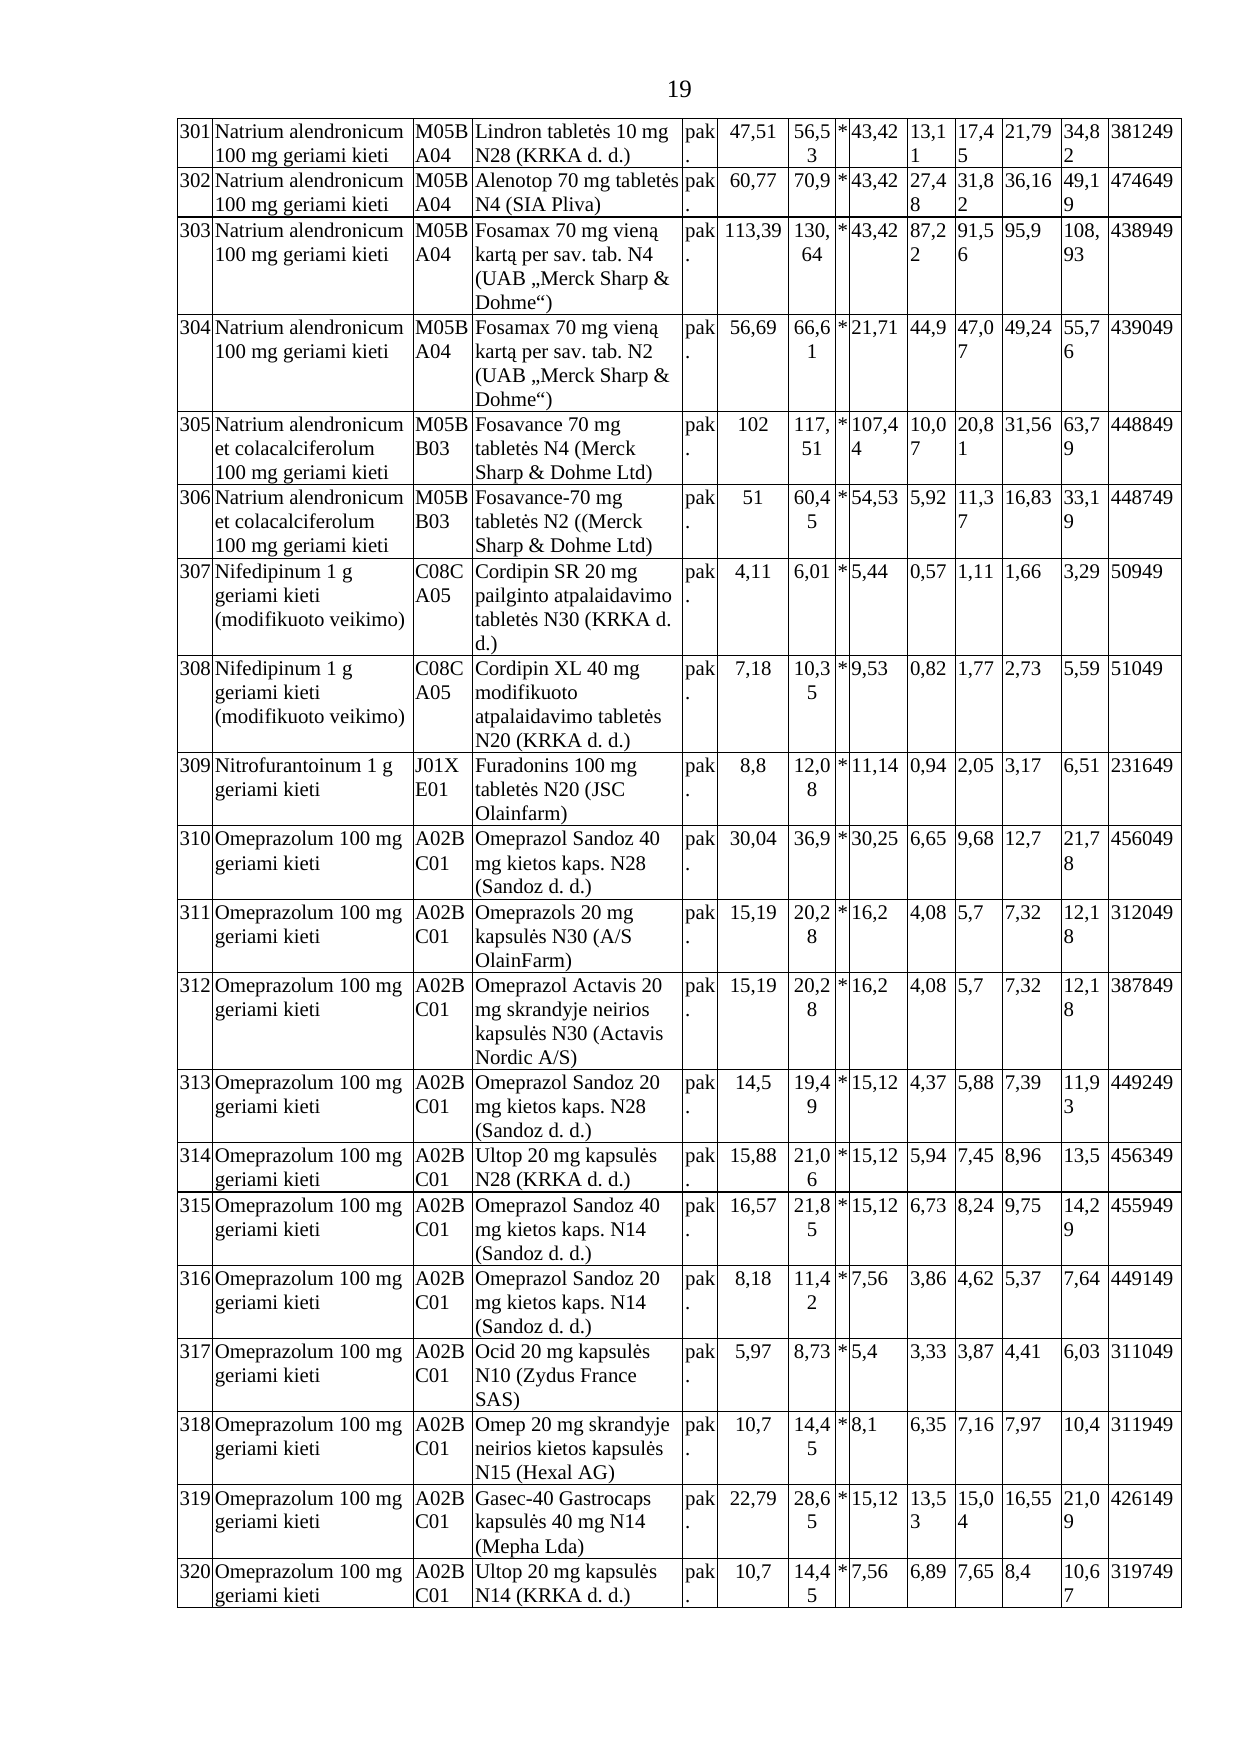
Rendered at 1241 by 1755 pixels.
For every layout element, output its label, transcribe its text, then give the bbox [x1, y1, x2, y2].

table_cell * [836, 1266, 849, 1338]
table_cell 5,94 [908, 1143, 955, 1191]
table_cell 306 [178, 485, 212, 557]
table_cell 7,45 [956, 1143, 1002, 1191]
table_cell C08CA05 [414, 656, 472, 752]
table_cell Omeprazolum 100 mg geriami kieti [213, 1070, 413, 1142]
table_cell 14,29 [1062, 1193, 1108, 1265]
table_cell 9,68 [956, 826, 1002, 898]
table_cell pak. [683, 559, 717, 655]
table_cell A02BC01 [414, 826, 472, 898]
table_cell 15,19 [718, 973, 788, 1069]
table_cell 13,5 [1062, 1143, 1108, 1191]
table_cell 20,28 [789, 900, 835, 972]
table_cell 95,9 [1003, 218, 1061, 314]
table_cell 13,11 [908, 119, 955, 167]
table_cell 108,93 [1062, 218, 1108, 314]
table_cell 56,53 [789, 119, 835, 167]
table_cell Fosamax 70 mg vieną kartą per sav. tab. N4 (UAB „Merck Sharp & Dohme“) [473, 218, 682, 314]
table_cell pak. [683, 485, 717, 557]
table_cell 305 [178, 412, 212, 484]
table_cell * [836, 1559, 849, 1607]
table_cell 4,08 [908, 900, 955, 972]
table_cell Natrium alendronicum et colacalciferolum 100 mg geriami kieti [213, 412, 413, 484]
table_cell A02BC01 [414, 1070, 472, 1142]
table_cell Ultop 20 mg kapsulės N28 (KRKA d. d.) [473, 1143, 682, 1191]
table_cell 5,59 [1062, 656, 1108, 752]
table_cell 301 [178, 119, 212, 167]
table_cell Omep 20 mg skrandyje neirios kietos kapsulės N15 (Hexal AG) [473, 1412, 682, 1484]
table_cell 43,42 [850, 218, 907, 314]
table_cell * [836, 656, 849, 752]
table_cell 5,37 [1003, 1266, 1061, 1338]
table_cell 15,12 [850, 1193, 907, 1265]
table_cell 320 [178, 1559, 212, 1607]
table_cell 3,87 [956, 1339, 1002, 1411]
table_cell 8,96 [1003, 1143, 1061, 1191]
table_cell 21,78 [1062, 826, 1108, 898]
table_cell Omeprazolum 100 mg geriami kieti [213, 973, 413, 1069]
table_cell 5,44 [850, 559, 907, 655]
table_cell M05BB03 [414, 485, 472, 557]
table_cell A02BC01 [414, 900, 472, 972]
table_cell * [836, 1412, 849, 1484]
table_cell 7,97 [1003, 1412, 1061, 1484]
table_cell * [836, 1485, 849, 1558]
table_cell 312049 [1109, 900, 1181, 972]
table_cell Natrium alendronicum 100 mg geriami kieti [213, 168, 413, 216]
table_cell M05BA04 [414, 315, 472, 411]
table_cell 117,51 [789, 412, 835, 484]
table_cell 6,03 [1062, 1339, 1108, 1411]
table_cell Fosavance 70 mg tabletės N4 (Merck Sharp & Dohme Ltd) [473, 412, 682, 484]
table_cell 12,7 [1003, 826, 1061, 898]
table_cell 439049 [1109, 315, 1181, 411]
table_cell Omeprazol Sandoz 20 mg kietos kaps. N28 (Sandoz d. d.) [473, 1070, 682, 1142]
table_cell 16,57 [718, 1193, 788, 1265]
table_cell 15,04 [956, 1485, 1002, 1558]
table_cell 49,24 [1003, 315, 1061, 411]
table_cell Omeprazolum 100 mg geriami kieti [213, 1559, 413, 1607]
table_cell 91,56 [956, 218, 1002, 314]
table_cell pak. [683, 900, 717, 972]
table_cell 307 [178, 559, 212, 655]
table_cell 314 [178, 1143, 212, 1191]
table_cell * [836, 315, 849, 411]
table_cell Omeprazols 20 mg kapsulės N30 (A/S OlainFarm) [473, 900, 682, 972]
table_cell 9,53 [850, 656, 907, 752]
table_cell 8,18 [718, 1266, 788, 1338]
table_cell 449149 [1109, 1266, 1181, 1338]
table_cell Cordipin XL 40 mg modifikuoto atpalaidavimo tabletės N20 (KRKA d. d.) [473, 656, 682, 752]
table_cell 4,11 [718, 559, 788, 655]
table_cell pak. [683, 1559, 717, 1607]
table_cell 231649 [1109, 753, 1181, 825]
table_cell * [836, 559, 849, 655]
table_cell 21,71 [850, 315, 907, 411]
table_cell 11,14 [850, 753, 907, 825]
table_cell Omeprazolum 100 mg geriami kieti [213, 826, 413, 898]
table_cell pak. [683, 753, 717, 825]
table_cell 449249 [1109, 1070, 1181, 1142]
table_cell 21,06 [789, 1143, 835, 1191]
table_cell M05BA04 [414, 119, 472, 167]
table_cell 317 [178, 1339, 212, 1411]
table_cell Fosavance-70 mg tabletės N2 ((Merck Sharp & Dohme Ltd) [473, 485, 682, 557]
table_cell 455949 [1109, 1193, 1181, 1265]
table_cell 0,94 [908, 753, 955, 825]
table_cell 1,11 [956, 559, 1002, 655]
table_cell * [836, 1193, 849, 1265]
table_cell 7,18 [718, 656, 788, 752]
table_cell 12,18 [1062, 900, 1108, 972]
table_cell 60,77 [718, 168, 788, 216]
table_cell 16,2 [850, 973, 907, 1069]
table_cell 6,51 [1062, 753, 1108, 825]
table_cell 4,08 [908, 973, 955, 1069]
table_cell 60,45 [789, 485, 835, 557]
table_cell Omeprazol Sandoz 20 mg kietos kaps. N14 (Sandoz d. d.) [473, 1266, 682, 1338]
table_cell 20,81 [956, 412, 1002, 484]
table_cell 6,73 [908, 1193, 955, 1265]
table_cell Nitrofurantoinum 1 g geriami kieti [213, 753, 413, 825]
table_cell 16,55 [1003, 1485, 1061, 1558]
table_cell 44,9 [908, 315, 955, 411]
table_cell pak. [683, 218, 717, 314]
table_cell * [836, 485, 849, 557]
table_cell 7,56 [850, 1266, 907, 1338]
table_cell pak. [683, 1339, 717, 1411]
table_cell 474649 [1109, 168, 1181, 216]
table_cell 11,37 [956, 485, 1002, 557]
table_cell 7,32 [1003, 973, 1061, 1069]
table_cell 17,45 [956, 119, 1002, 167]
table_cell 21,09 [1062, 1485, 1108, 1558]
table_cell 12,18 [1062, 973, 1108, 1069]
table_cell 33,19 [1062, 485, 1108, 557]
table_cell * [836, 218, 849, 314]
table_cell 70,9 [789, 168, 835, 216]
table_cell pak. [683, 826, 717, 898]
table_cell pak. [683, 656, 717, 752]
table_cell Omeprazolum 100 mg geriami kieti [213, 900, 413, 972]
table_cell 107,44 [850, 412, 907, 484]
table_cell 47,51 [718, 119, 788, 167]
table_cell 34,82 [1062, 119, 1108, 167]
table_cell 3,33 [908, 1339, 955, 1411]
table_cell 311 [178, 900, 212, 972]
table_cell 130,64 [789, 218, 835, 314]
table_cell 2,73 [1003, 656, 1061, 752]
table_cell 310 [178, 826, 212, 898]
table_cell Omeprazol Sandoz 40 mg kietos kaps. N14 (Sandoz d. d.) [473, 1193, 682, 1265]
table_cell A02BC01 [414, 1485, 472, 1558]
table_cell * [836, 753, 849, 825]
table_cell 7,39 [1003, 1070, 1061, 1142]
table_cell Omeprazolum 100 mg geriami kieti [213, 1193, 413, 1265]
table_cell 47,07 [956, 315, 1002, 411]
table_cell 319749 [1109, 1559, 1181, 1607]
table_cell A02BC01 [414, 1559, 472, 1607]
table_cell 15,12 [850, 1485, 907, 1558]
table_cell 304 [178, 315, 212, 411]
table_cell 312 [178, 973, 212, 1069]
table_cell 50949 [1109, 559, 1181, 655]
table_cell 31,82 [956, 168, 1002, 216]
table_cell 10,67 [1062, 1559, 1108, 1607]
table_cell M05BA04 [414, 168, 472, 216]
table_cell 5,88 [956, 1070, 1002, 1142]
table_cell pak. [683, 1266, 717, 1338]
table_cell 8,4 [1003, 1559, 1061, 1607]
table_cell 7,64 [1062, 1266, 1108, 1338]
table_cell Alenotop 70 mg tabletės N4 (SIA Pliva) [473, 168, 682, 216]
table_cell A02BC01 [414, 1412, 472, 1484]
table_cell 381249 [1109, 119, 1181, 167]
table_cell 15,88 [718, 1143, 788, 1191]
table_cell 2,05 [956, 753, 1002, 825]
table_cell 448749 [1109, 485, 1181, 557]
table_cell M05BA04 [414, 218, 472, 314]
table_cell 12,08 [789, 753, 835, 825]
table_cell Natrium alendronicum 100 mg geriami kieti [213, 315, 413, 411]
table_cell 5,92 [908, 485, 955, 557]
table_cell 3,17 [1003, 753, 1061, 825]
table_cell 387849 [1109, 973, 1181, 1069]
table_cell 6,01 [789, 559, 835, 655]
table_cell 0,57 [908, 559, 955, 655]
table_cell 10,7 [718, 1559, 788, 1607]
table_cell Natrium alendronicum 100 mg geriami kieti [213, 119, 413, 167]
table_cell Omeprazol Actavis 20 mg skrandyje neirios kapsulės N30 (Actavis Nordic A/S) [473, 973, 682, 1069]
table_cell pak. [683, 315, 717, 411]
table_cell 4,37 [908, 1070, 955, 1142]
table_cell Natrium alendronicum 100 mg geriami kieti [213, 218, 413, 314]
table_cell * [836, 973, 849, 1069]
table_cell 30,04 [718, 826, 788, 898]
table_cell 27,48 [908, 168, 955, 216]
table_cell 87,22 [908, 218, 955, 314]
table_cell Omeprazol Sandoz 40 mg kietos kaps. N28 (Sandoz d. d.) [473, 826, 682, 898]
table_cell 308 [178, 656, 212, 752]
table_cell 11,93 [1062, 1070, 1108, 1142]
table_cell pak. [683, 1143, 717, 1191]
table_cell * [836, 826, 849, 898]
table_cell 7,16 [956, 1412, 1002, 1484]
table_cell 8,1 [850, 1412, 907, 1484]
table_cell Furadonins 100 mg tabletės N20 (JSC Olainfarm) [473, 753, 682, 825]
table_cell 28,65 [789, 1485, 835, 1558]
table_cell A02BC01 [414, 1193, 472, 1265]
table_cell pak. [683, 412, 717, 484]
table_cell M05BB03 [414, 412, 472, 484]
table_cell pak. [683, 1412, 717, 1484]
table_cell Natrium alendronicum et colacalciferolum 100 mg geriami kieti [213, 485, 413, 557]
table_cell 30,25 [850, 826, 907, 898]
table_cell A02BC01 [414, 1143, 472, 1191]
table_cell 10,35 [789, 656, 835, 752]
table_cell Omeprazolum 100 mg geriami kieti [213, 1485, 413, 1558]
table_cell 456049 [1109, 826, 1181, 898]
table_cell 15,19 [718, 900, 788, 972]
table_cell 14,5 [718, 1070, 788, 1142]
table_cell C08CA05 [414, 559, 472, 655]
table_cell 426149 [1109, 1485, 1181, 1558]
table_cell 63,79 [1062, 412, 1108, 484]
table_cell pak. [683, 973, 717, 1069]
table_cell pak. [683, 119, 717, 167]
table_cell J01XE01 [414, 753, 472, 825]
table_cell 315 [178, 1193, 212, 1265]
table_cell 5,4 [850, 1339, 907, 1411]
table_cell 43,42 [850, 119, 907, 167]
table_cell 318 [178, 1412, 212, 1484]
table_cell 55,76 [1062, 315, 1108, 411]
table_cell 8,8 [718, 753, 788, 825]
table_cell Fosamax 70 mg vieną kartą per sav. tab. N2 (UAB „Merck Sharp & Dohme“) [473, 315, 682, 411]
table_cell 11,42 [789, 1266, 835, 1338]
table_cell 16,2 [850, 900, 907, 972]
table_cell Omeprazolum 100 mg geriami kieti [213, 1266, 413, 1338]
table_cell * [836, 1339, 849, 1411]
table_cell A02BC01 [414, 1266, 472, 1338]
table_cell 19,49 [789, 1070, 835, 1142]
table_cell 51049 [1109, 656, 1181, 752]
table_cell 14,45 [789, 1559, 835, 1607]
table_cell 16,83 [1003, 485, 1061, 557]
table_cell 36,9 [789, 826, 835, 898]
table_cell Omeprazolum 100 mg geriami kieti [213, 1143, 413, 1191]
table_cell 8,24 [956, 1193, 1002, 1265]
table_cell A02BC01 [414, 973, 472, 1069]
table_cell 1,66 [1003, 559, 1061, 655]
table_cell 15,12 [850, 1070, 907, 1142]
table_cell 1,77 [956, 656, 1002, 752]
table_cell 303 [178, 218, 212, 314]
table_cell 3,29 [1062, 559, 1108, 655]
table_cell 21,85 [789, 1193, 835, 1265]
table_cell 5,7 [956, 973, 1002, 1069]
table_cell 9,75 [1003, 1193, 1061, 1265]
table_cell Omeprazolum 100 mg geriami kieti [213, 1412, 413, 1484]
table_cell 3,86 [908, 1266, 955, 1338]
table_cell 4,62 [956, 1266, 1002, 1338]
table_cell pak. [683, 1193, 717, 1265]
table_cell 14,45 [789, 1412, 835, 1484]
table_cell Nifedipinum 1 g geriami kieti (modifikuoto veikimo) [213, 559, 413, 655]
table_cell 66,61 [789, 315, 835, 411]
table_cell 51 [718, 485, 788, 557]
table_cell 7,65 [956, 1559, 1002, 1607]
table_cell 10,07 [908, 412, 955, 484]
table_cell 6,65 [908, 826, 955, 898]
table_cell Lindron tabletės 10 mg N28 (KRKA d. d.) [473, 119, 682, 167]
table_cell 8,73 [789, 1339, 835, 1411]
table_cell 302 [178, 168, 212, 216]
table_cell Ultop 20 mg kapsulės N14 (KRKA d. d.) [473, 1559, 682, 1607]
table_cell Omeprazolum 100 mg geriami kieti [213, 1339, 413, 1411]
table_cell Gasec-40 Gastrocaps kapsulės 40 mg N14 (Mepha Lda) [473, 1485, 682, 1558]
table_cell 7,56 [850, 1559, 907, 1607]
table_cell 20,28 [789, 973, 835, 1069]
table_cell 10,7 [718, 1412, 788, 1484]
table_cell 15,12 [850, 1143, 907, 1191]
table_cell 438949 [1109, 218, 1181, 314]
table_cell 6,35 [908, 1412, 955, 1484]
table_cell A02BC01 [414, 1339, 472, 1411]
table_cell * [836, 1143, 849, 1191]
table_cell * [836, 412, 849, 484]
table_cell * [836, 900, 849, 972]
table_cell 56,69 [718, 315, 788, 411]
table_cell Nifedipinum 1 g geriami kieti (modifikuoto veikimo) [213, 656, 413, 752]
table_cell pak. [683, 1070, 717, 1142]
table_cell 49,19 [1062, 168, 1108, 216]
table_cell 22,79 [718, 1485, 788, 1558]
table_cell 113,39 [718, 218, 788, 314]
table_cell pak. [683, 168, 717, 216]
table_cell 21,79 [1003, 119, 1061, 167]
table_cell 5,7 [956, 900, 1002, 972]
table_cell 6,89 [908, 1559, 955, 1607]
table_cell 448849 [1109, 412, 1181, 484]
table_cell * [836, 1070, 849, 1142]
table_cell 456349 [1109, 1143, 1181, 1191]
table_cell 311949 [1109, 1412, 1181, 1484]
table_cell 311049 [1109, 1339, 1181, 1411]
table_cell 316 [178, 1266, 212, 1338]
table_cell Cordipin SR 20 mg pailginto atpalaidavimo tabletės N30 (KRKA d. d.) [473, 559, 682, 655]
table_cell 4,41 [1003, 1339, 1061, 1411]
table_cell * [836, 119, 849, 167]
table_cell Ocid 20 mg kapsulės N10 (Zydus France SAS) [473, 1339, 682, 1411]
table_cell 7,32 [1003, 900, 1061, 972]
table_cell 313 [178, 1070, 212, 1142]
table_cell 13,53 [908, 1485, 955, 1558]
table_cell 5,97 [718, 1339, 788, 1411]
table_cell 31,56 [1003, 412, 1061, 484]
table_cell 319 [178, 1485, 212, 1558]
table_cell 0,82 [908, 656, 955, 752]
table_cell 36,16 [1003, 168, 1061, 216]
table_cell pak. [683, 1485, 717, 1558]
table_cell 102 [718, 412, 788, 484]
table_cell * [836, 168, 849, 216]
table_cell 43,42 [850, 168, 907, 216]
table_cell 54,53 [850, 485, 907, 557]
table_cell 10,4 [1062, 1412, 1108, 1484]
table_cell 309 [178, 753, 212, 825]
